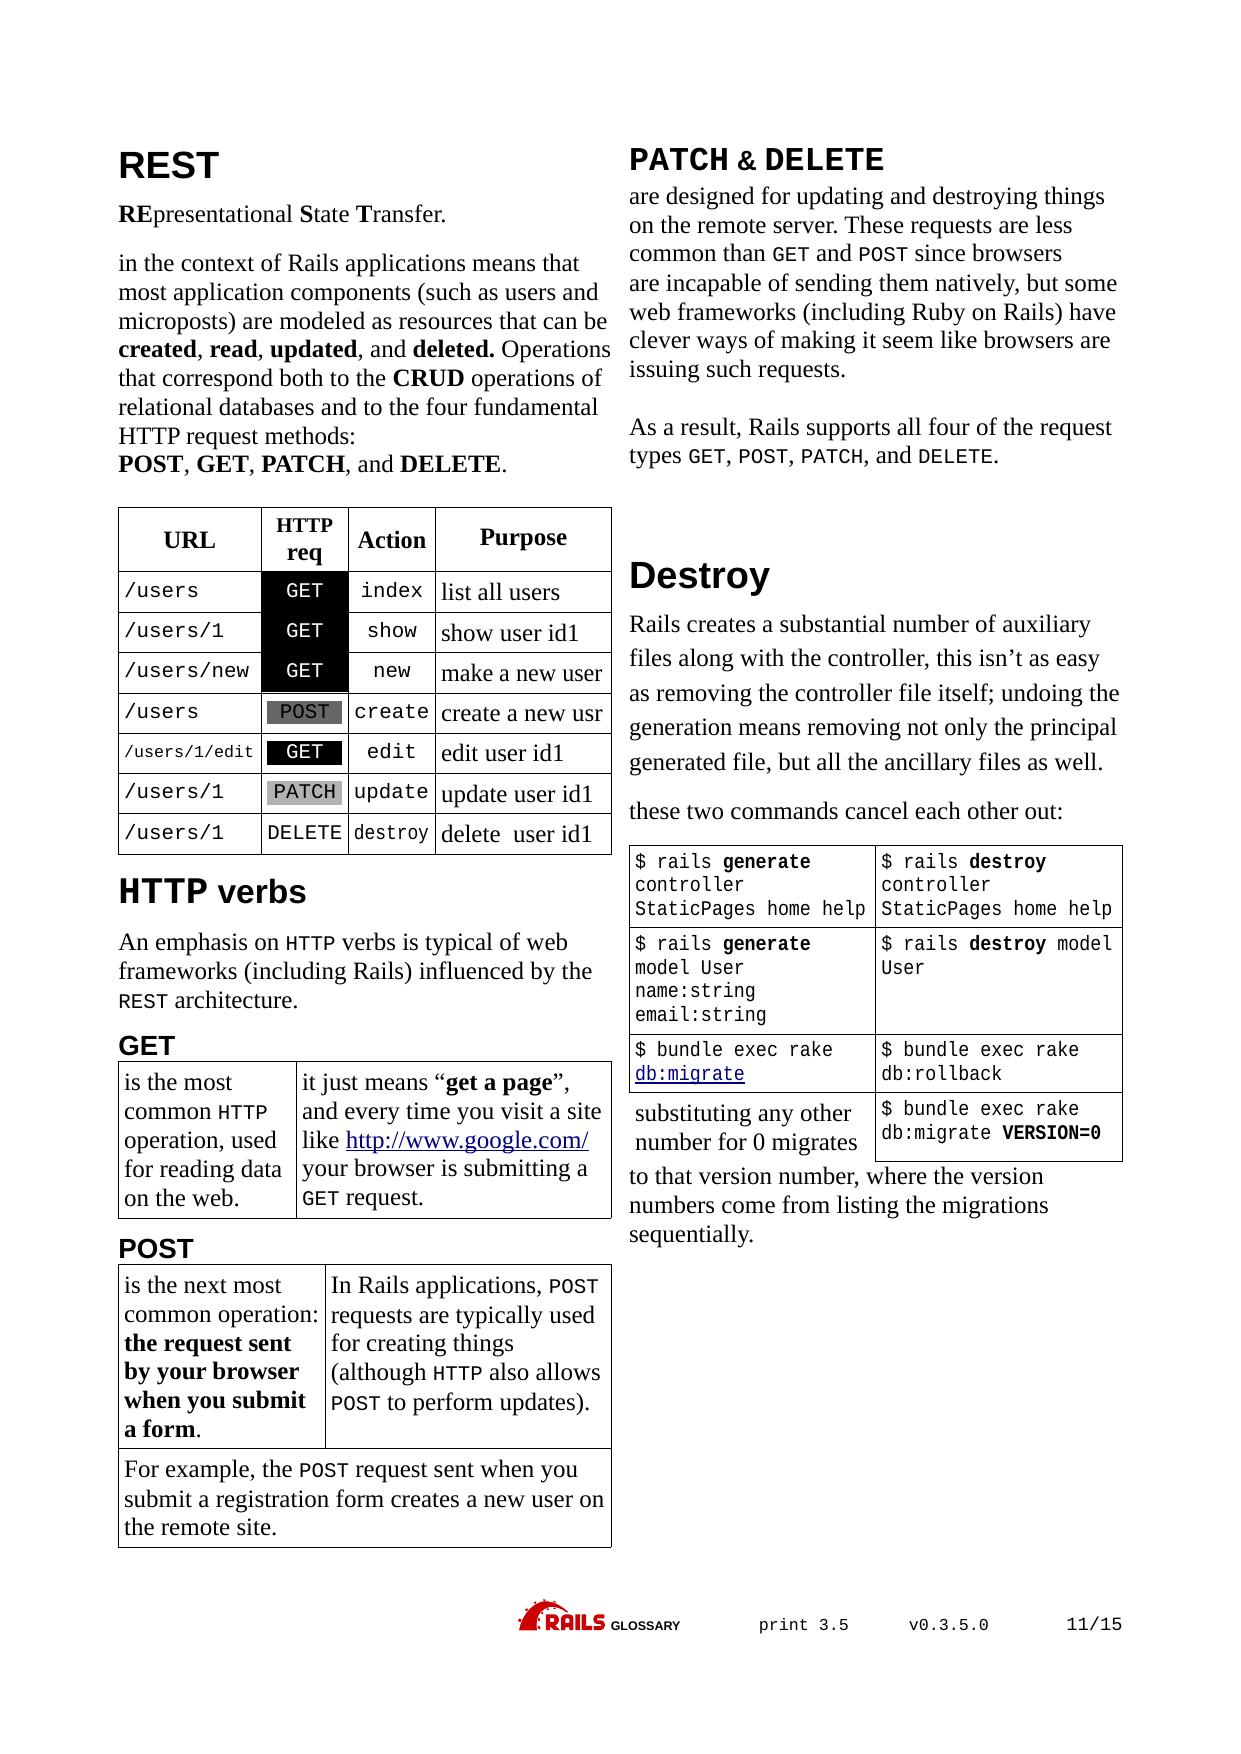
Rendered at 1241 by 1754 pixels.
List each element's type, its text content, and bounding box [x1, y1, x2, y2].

table_cell substituting any other number for 0 migrates [629, 1093, 875, 1161]
table_cell DELETE [262, 814, 348, 854]
table_cell PATCH [262, 774, 348, 813]
table_header In Rails applications, POST requests are typically used for creating things (although HTTP also allows POST to perform updates). [326, 1265, 611, 1448]
table_cell $ bundle exec rake db:migrate VERSION=0 [876, 1093, 1122, 1161]
subtitle REST [118, 143, 611, 187]
table_cell GET [262, 653, 348, 692]
text REpresentational State Transfer. [118, 199, 611, 228]
table_cell update user id1 [436, 774, 611, 813]
table_cell $ rails destroy model User [876, 928, 1122, 1033]
table_header Purpose [436, 508, 611, 571]
table_cell GET [262, 734, 348, 773]
table_cell edit user id1 [436, 734, 611, 773]
table_cell $ bundle exec rake db:migrate [630, 1035, 875, 1092]
table_cell delete user id1 [436, 814, 611, 854]
subtitle PATCH & DELETE [629, 143, 1122, 181]
subtitle GET [118, 1029, 611, 1061]
subtitle POST [118, 1232, 611, 1264]
text Rails creates a substantial number of auxiliary files along with the controller, this isn’t as easy as removing the controller file itself; undoing the generation means removing not only the principal generated file, but all the ancillary files as well. [629, 609, 1122, 775]
table_cell list all users [436, 572, 611, 612]
table_header URL [119, 508, 261, 571]
table_cell /users/1 [119, 613, 261, 652]
text An emphasis on HTTP verbs is typical of web frameworks (including Rails) influenced by the REST architecture. [118, 927, 611, 1015]
table_cell create a new usr [436, 694, 611, 733]
table_cell /users [119, 694, 261, 733]
table_cell POST [262, 694, 348, 733]
text to that version number, where the version numbers come from listing the migrations sequentially. [629, 1161, 1122, 1248]
table_cell $ rails generate model User name:string email:string [630, 928, 875, 1033]
table_cell destroy [349, 814, 435, 854]
table_header $ rails generate controller StaticPages home help [630, 846, 875, 927]
table_cell new [349, 653, 435, 692]
text in the context of Rails applications means that most application components (such as users and microposts) are modeled as resources that can be created, read, updated, and deleted. Operations that correspond both to the CRUD operations of relational databases and to the four fundamental HTTP request methods: [118, 248, 611, 449]
text these two commands cancel each other out: [629, 796, 1122, 824]
table_cell GET [262, 613, 348, 652]
table_header Action [349, 508, 435, 571]
table_cell $ bundle exec rake db:rollback [876, 1035, 1122, 1092]
table_cell /users/1/edit [119, 734, 261, 773]
text POST, GET, PATCH, and DELETE. [118, 449, 611, 478]
subtitle Destroy [629, 553, 1122, 596]
table_cell /users/new [119, 653, 261, 692]
table_cell /users/1 [119, 814, 261, 854]
table_header HTTP req [262, 508, 348, 571]
table_cell GET [262, 572, 348, 612]
subtitle HTTP verbs [118, 871, 611, 914]
table_cell edit [349, 734, 435, 773]
text As a result, Rails supports all four of the request types GET, POST, PATCH, and DELETE. [629, 412, 1122, 470]
table_header it just means “get a page”, and every time you visit a site like http://www.google.com/ your browser is submitting a GET request. [297, 1062, 611, 1217]
table_cell make a new user [436, 653, 611, 692]
table_cell /users [119, 572, 261, 612]
table_cell index [349, 572, 435, 612]
table_header is the next most common operation: the request sent by your browser when you submit a form. [119, 1265, 325, 1448]
table_header $ rails destroy controller StaticPages home help [876, 846, 1122, 927]
table_cell /users/1 [119, 774, 261, 813]
table_cell show [349, 613, 435, 652]
table_cell update [349, 774, 435, 813]
table_cell create [349, 694, 435, 733]
text are incapable of sending them natively, but some web frameworks (including Ruby on Rails) have clever ways of making it seem like browsers are issuing such requests. [629, 268, 1122, 383]
table_cell show user id1 [436, 613, 611, 652]
table_header is the most common HTTP operation, used for reading data on the web. [119, 1062, 296, 1217]
table_cell For example, the POST request sent when you submit a registration form creates a new user on the remote site. [119, 1449, 611, 1547]
text are designed for updating and destroying things on the remote server. These requests are less common than GET and POST since browsers [629, 181, 1122, 268]
